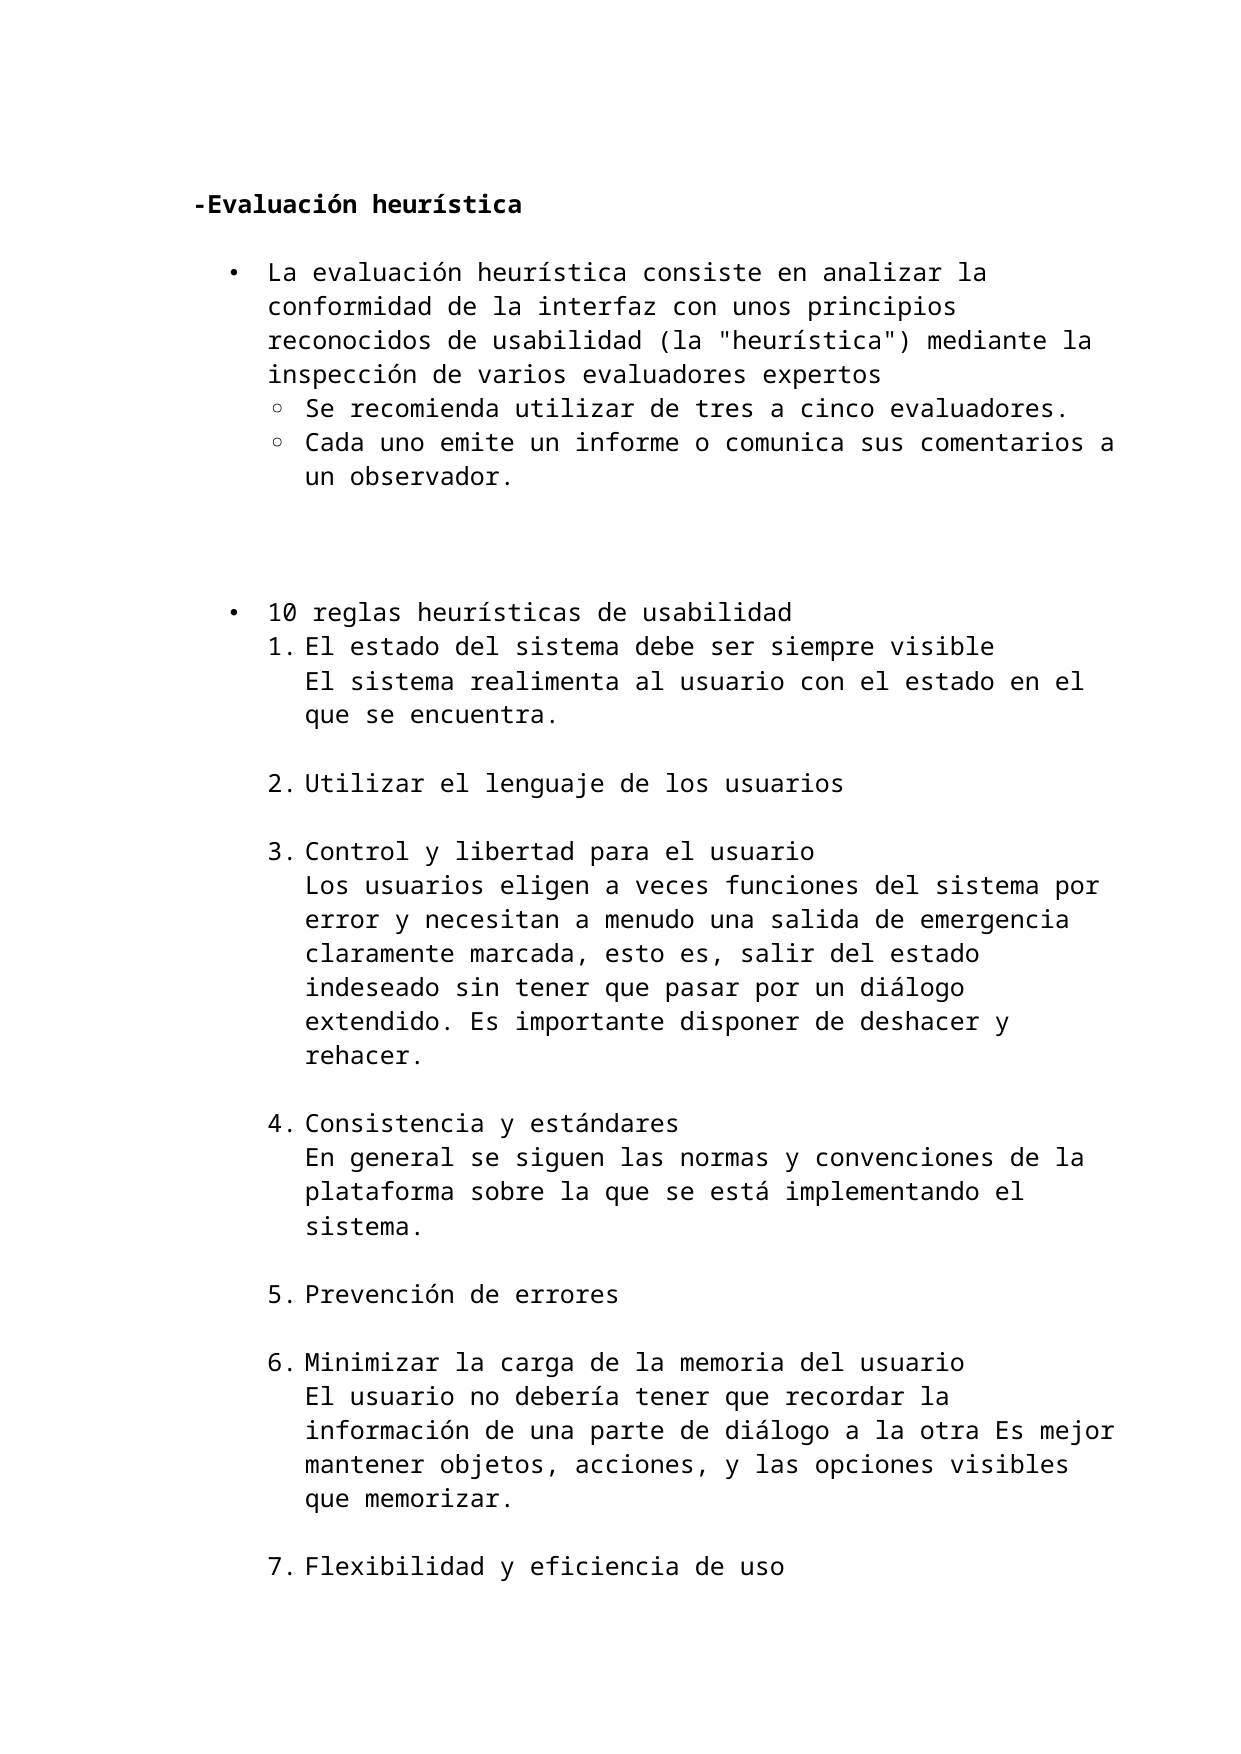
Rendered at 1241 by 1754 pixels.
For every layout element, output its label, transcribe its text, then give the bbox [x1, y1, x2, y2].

list Flexibilidad y eficiencia de uso [267, 1549, 1122, 1583]
list Consistencia y estándares [267, 1106, 1122, 1140]
list El estado del sistema debe ser siempre visible [267, 629, 1122, 663]
list Cada uno emite un informe o comunica sus comentarios a un observador. [267, 425, 1122, 493]
list Prevención de errores [267, 1276, 1122, 1310]
list La evaluación heurística consiste en analizar la conformidad de la interfaz con unos principios reconocidos de usabilidad (la "heurística") mediante la inspección de varios evaluadores expertos [229, 254, 1122, 391]
list El sistema realimenta al usuario con el estado en el que se encuentra. [267, 663, 1122, 731]
list 10 reglas heurísticas de usabilidad [229, 595, 1122, 629]
list Utilizar el lenguaje de los usuarios [267, 765, 1122, 799]
text -Evaluación heurística [118, 186, 1122, 220]
list El usuario no debería tener que recordar la información de una parte de diálogo a la otra Es mejor mantener objetos, acciones, y las opciones visibles que memorizar. [267, 1378, 1122, 1515]
list Los usuarios eligen a veces funciones del sistema por error y necesitan a menudo una salida de emergencia claramente marcada, esto es, salir del estado indeseado sin tener que pasar por un diálogo extendido. Es importante disponer de deshacer y rehacer. [267, 867, 1122, 1072]
list Se recomienda utilizar de tres a cinco evaluadores. [267, 391, 1122, 425]
list Control y libertad para el usuario [267, 833, 1122, 867]
list Minimizar la carga de la memoria del usuario [267, 1344, 1122, 1378]
list En general se siguen las normas y convenciones de la plataforma sobre la que se está implementando el sistema. [267, 1140, 1122, 1242]
